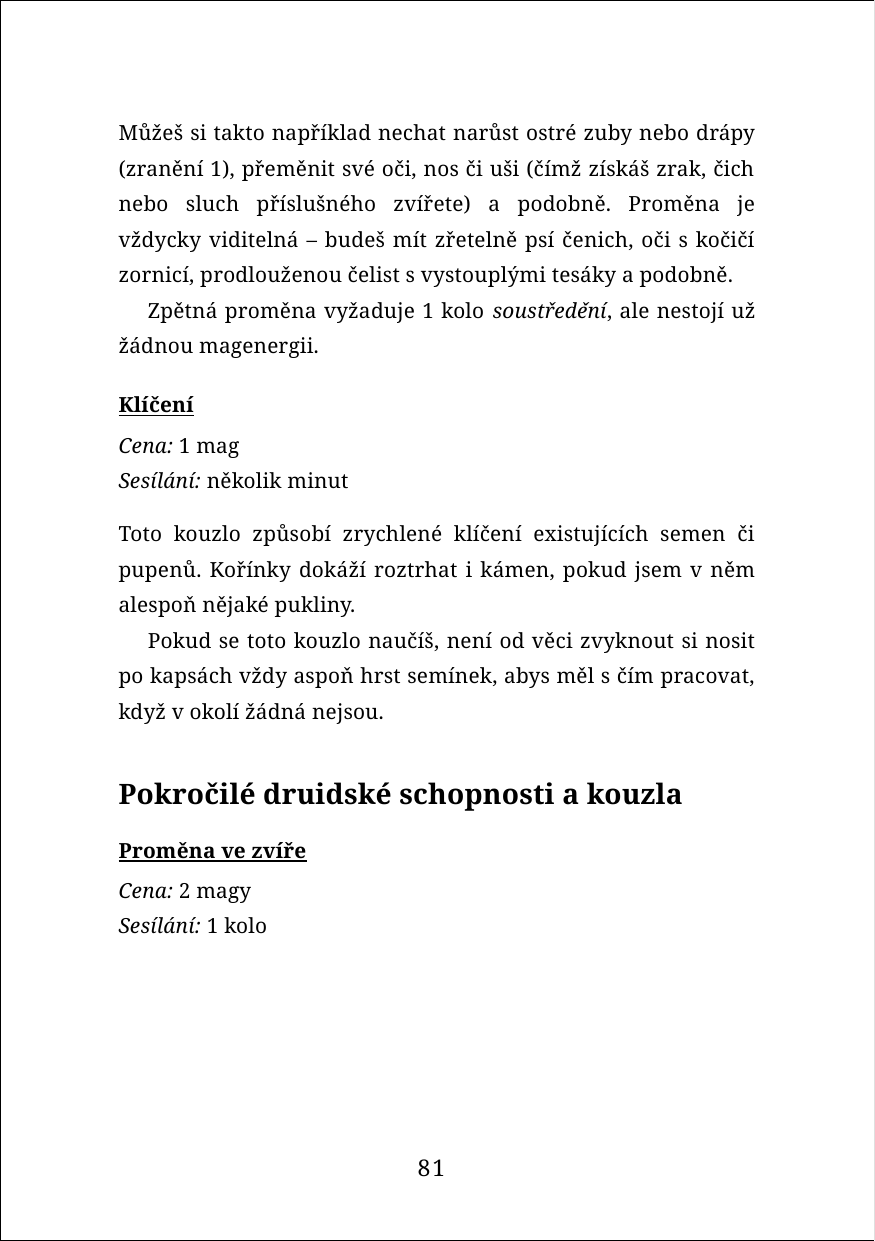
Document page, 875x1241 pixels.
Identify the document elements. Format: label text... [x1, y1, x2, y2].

text Můžeš si takto například nechat narůst ostré zuby nebo drápy (zranění 1), přeměnit své oči, nos či uši (čímž získáš zrak, čich nebo sluch příslušného zvířete) a podobně. Proměna je vždycky viditelná – budeš mít zřetelně psí čenich, oči s kočičí zornicí, prodlouženou čelist s vystouplými tesáky a podobně. Zpětná proměna vyžaduje 1 kolo soustředění, ale nestojí už žádnou magenergii. [118, 118, 756, 360]
text Cena: 1 mag Sesílání: několik minut [118, 431, 756, 495]
text Cena: 2 magy Sesílání: 1 kolo [118, 876, 756, 940]
subtitle Proměna ve zvíře [118, 836, 756, 864]
text Toto kouzlo způsobí zrychlené klíčení existujících semen či pupenů. Kořínky dokáží roztrhat i kámen, pokud jsem v něm alespoň nějaké pukliny. Pokud se toto kouzlo naučíš, není od věci zvyknout si nosit po kapsách vždy aspoň hrst semínek, abys měl s čím pracovat, když v okolí žádná nejsou. [118, 519, 756, 726]
subtitle Klíčení [118, 391, 756, 419]
subtitle Pokročilé druidské schopnosti a kouzla [118, 774, 756, 812]
